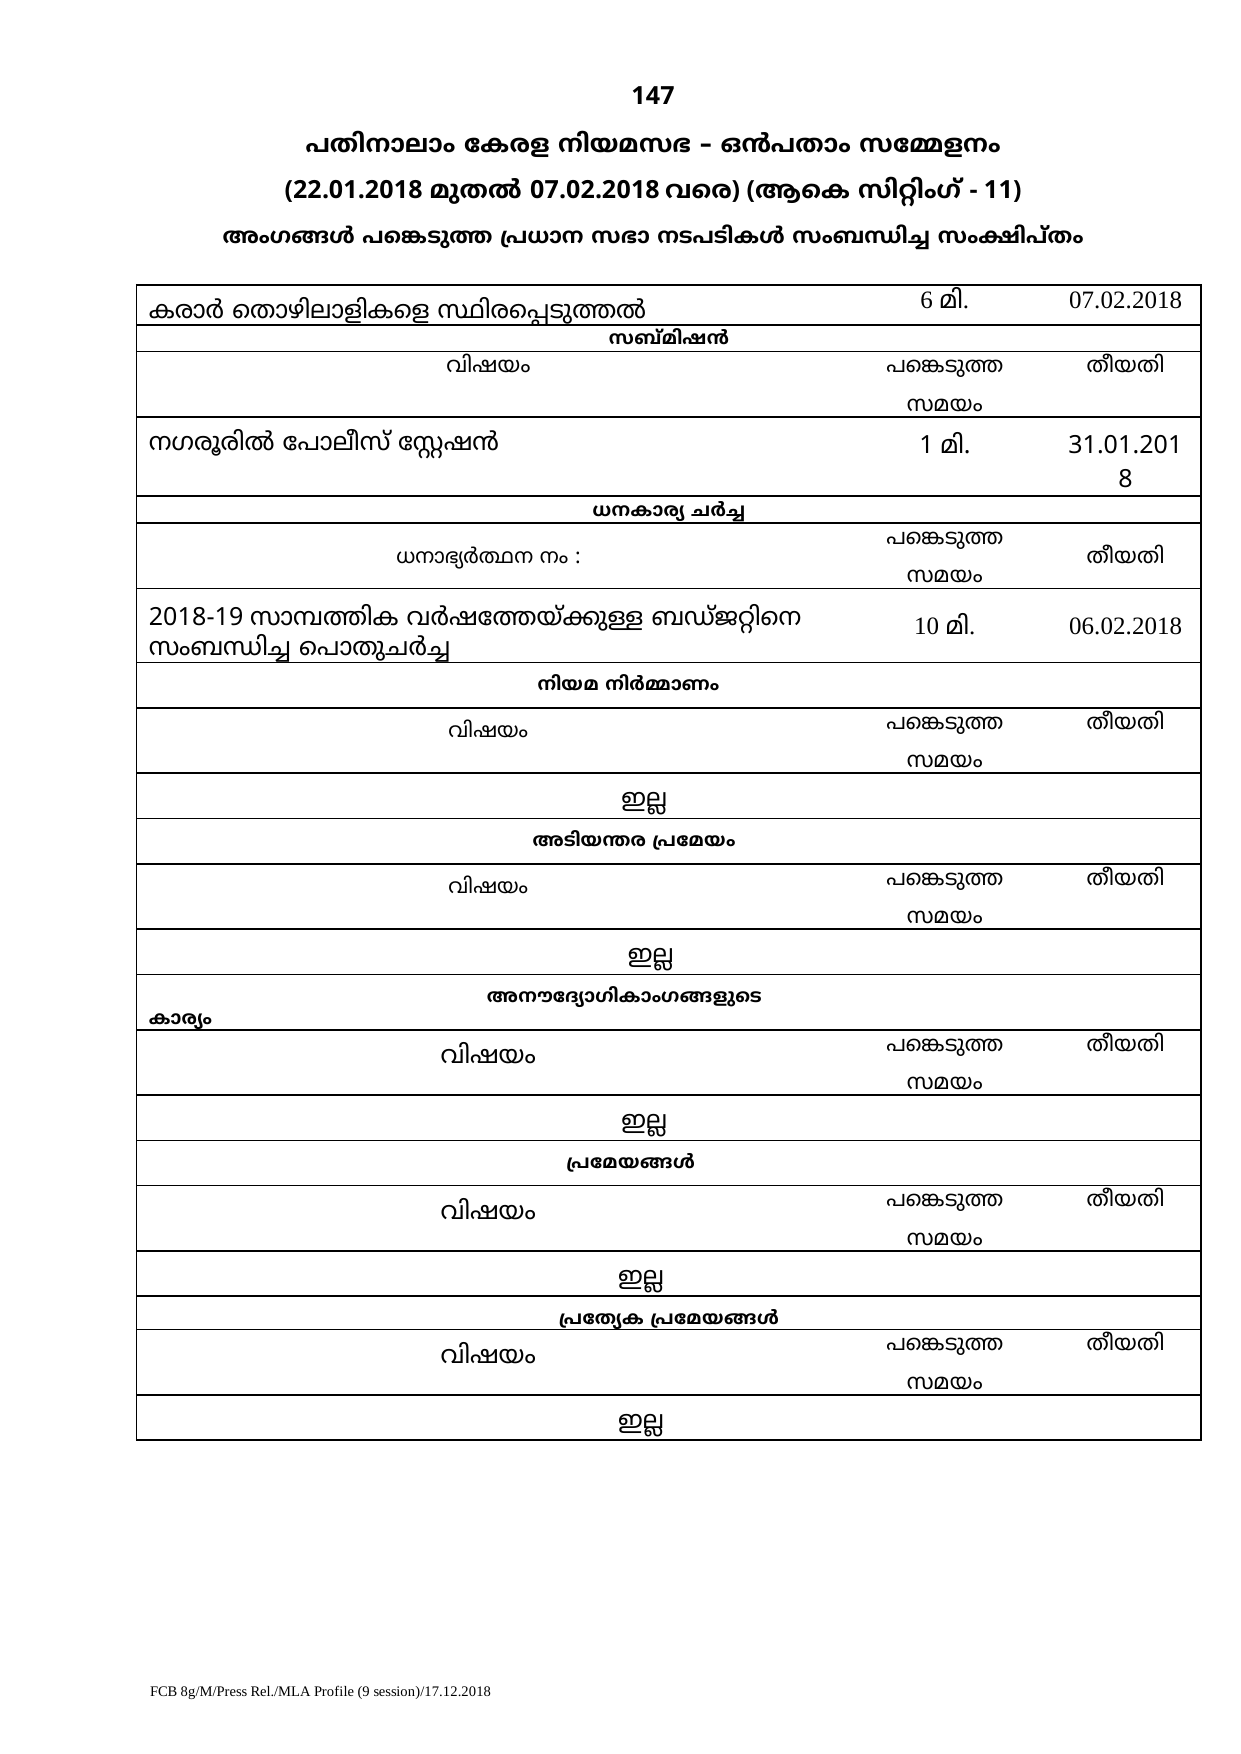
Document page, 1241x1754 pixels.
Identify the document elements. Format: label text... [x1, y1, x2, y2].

table_cell [1050, 663, 1200, 707]
table_cell വിഷയം [137, 865, 840, 928]
table_cell [1050, 819, 1200, 863]
table_cell തീയതി [1050, 709, 1200, 772]
table_cell 10 മി. [840, 589, 1049, 662]
table_cell തീയതി [1050, 352, 1200, 416]
table_cell വിഷയം [137, 352, 840, 416]
table_cell [840, 930, 1049, 973]
table_cell തീയതി [1050, 865, 1200, 928]
table_cell അനൗദ്യോഗികാംഗങ്ങളുടെ കാര്യം [137, 975, 840, 1029]
table_cell വിഷയം [137, 709, 840, 772]
table_cell [1050, 975, 1200, 1029]
table_cell നഗരൂരില്‍ പോലീസ് സ്റ്റേഷന്‍ [137, 418, 840, 495]
table_cell ഇല്ല [137, 930, 840, 973]
table_cell തീയതി [1050, 1031, 1200, 1094]
table_cell വിഷയം [137, 1330, 840, 1394]
table_cell പ്രമേയങ്ങള്‍ [137, 1141, 840, 1185]
table_cell പങ്കെടുത്ത സമയം [840, 865, 1049, 928]
table_cell തീയതി [1050, 1330, 1200, 1394]
table_cell വിഷയം [137, 1186, 840, 1250]
table_cell [840, 1096, 1049, 1139]
table_cell 07.02.2018 [1050, 286, 1200, 324]
table_cell [1050, 774, 1200, 818]
table_cell ധനകാര്യ ചര്‍ച്ച [137, 497, 1200, 522]
table_cell അടിയന്തര പ്രമേയം [137, 819, 840, 863]
table_cell കരാര്‍ തൊഴിലാളികളെ സ്ഥിരപ്പെടുത്തല്‍ [137, 286, 840, 324]
table_cell [840, 1252, 1049, 1295]
table_cell 6 മി. [840, 286, 1049, 324]
table_cell [1050, 930, 1200, 973]
table_cell [840, 774, 1049, 818]
table_cell തീയതി [1050, 1186, 1200, 1250]
table_cell ഇല്ല [137, 1096, 840, 1139]
table_cell പങ്കെടുത്ത സമയം [840, 1186, 1049, 1250]
table_cell [1050, 1252, 1200, 1295]
table_cell [1050, 1141, 1200, 1185]
table_cell പങ്കെടുത്ത സമയം [840, 1031, 1049, 1094]
table_cell 1 മി. [840, 418, 1049, 495]
table_cell വിഷയം [137, 1031, 840, 1094]
table_cell [1050, 1396, 1200, 1439]
table_cell ഇല്ല [137, 1252, 840, 1295]
table_cell പങ്കെടുത്ത സമയം [840, 524, 1049, 587]
table_cell പങ്കെടുത്ത സമയം [840, 709, 1049, 772]
table_cell ധനാഭ്യര്‍ത്ഥന നം : [137, 524, 840, 587]
table_cell [840, 1141, 1049, 1185]
table_cell [840, 1396, 1049, 1439]
table_cell ഇല്ല [137, 774, 840, 818]
table_cell പങ്കെടുത്ത സമയം [840, 352, 1049, 416]
table_cell [1050, 1096, 1200, 1139]
table_cell സബ്മിഷൻ [137, 326, 1200, 351]
table_cell പങ്കെടുത്ത സമയം [840, 1330, 1049, 1394]
table_cell പ്രത്യേക പ്രമേയങ്ങള്‍ [137, 1297, 1200, 1329]
table_cell [840, 663, 1049, 707]
table_cell 2018-19 സാമ്പത്തിക വര്‍ഷത്തേയ്ക്കുള്ള ബഡ്ജറ്റിനെ സംബന്ധിച്ച പൊതുചര്‍ച്ച [137, 589, 840, 662]
table_cell ഇല്ല [137, 1396, 840, 1439]
table_cell നിയമ നിര്‍മ്മാണം [137, 663, 840, 707]
table_cell [840, 819, 1049, 863]
table_cell തീയതി [1050, 524, 1200, 587]
table_cell 06.02.2018 [1050, 589, 1200, 662]
table_cell 31.01.2018 [1050, 418, 1200, 495]
table_cell [840, 975, 1049, 1029]
